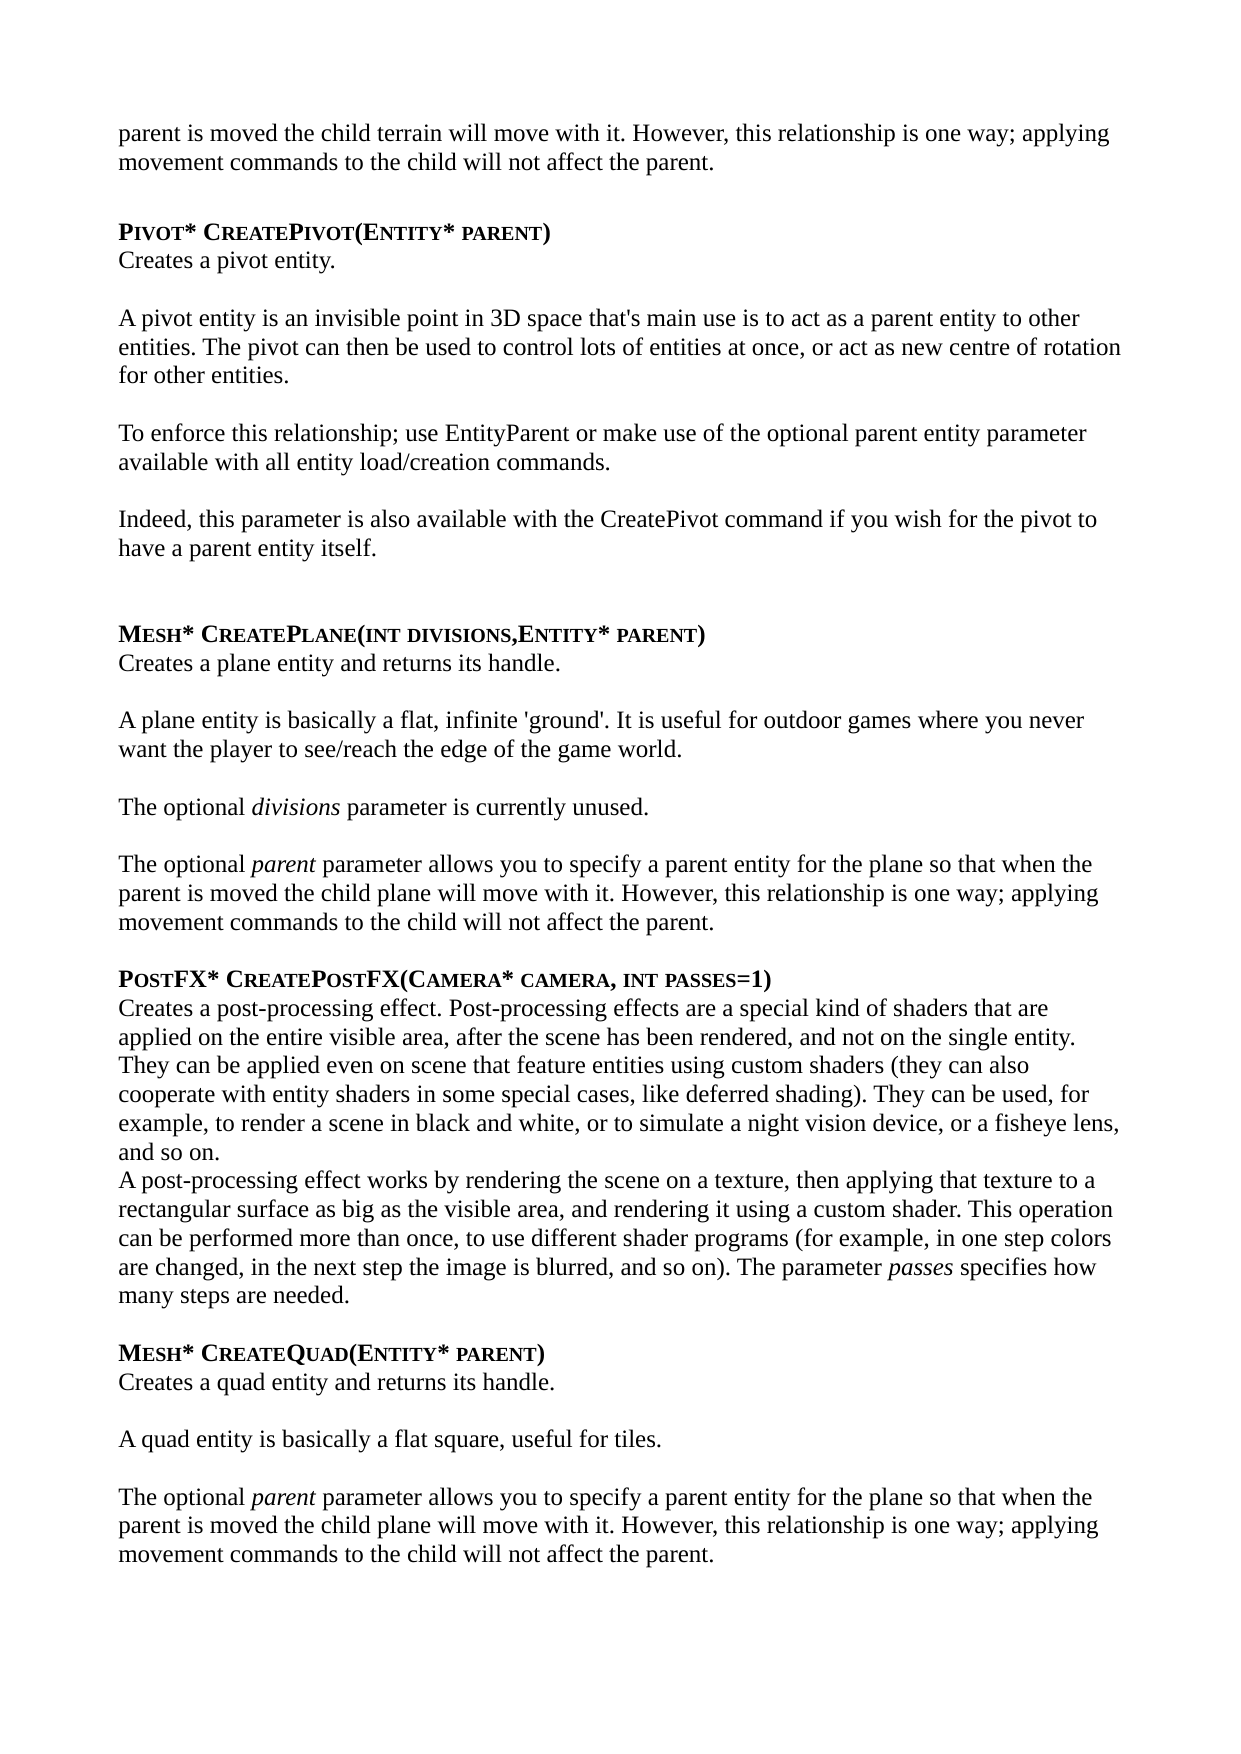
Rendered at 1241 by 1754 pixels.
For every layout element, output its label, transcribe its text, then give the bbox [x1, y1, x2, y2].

text Mesh* CreateQuad(Entity* parent) [118, 1338, 1122, 1367]
text parent is moved the child terrain will move with it. However, this relationship is one way; applying movement commands to the child will not affect the parent. [118, 118, 1122, 176]
text Creates a plane entity and returns its handle. A plane entity is basically a flat, infinite 'ground'. It is useful for outdoor games where you never want the player to see/reach the edge of the game world. The optional divisions parameter is currently unused. The optional parent parameter allows you to specify a parent entity for the plane so that when the parent is moved the child plane will move with it. However, this relationship is one way; applying movement commands to the child will not affect the parent. [118, 648, 1122, 964]
text A post-processing effect works by rendering the scene on a texture, then applying that texture to a rectangular surface as big as the visible area, and rendering it using a custom shader. This operation can be performed more than once, to use different shader programs (for example, in one step colors are changed, in the next step the image is blurred, and so on). The parameter passes specifies how many steps are needed. [118, 1166, 1122, 1309]
text Creates a post-processing effect. Post-processing effects are a special kind of shaders that are applied on the entire visible area, after the scene has been rendered, and not on the single entity. They can be applied even on scene that feature entities using custom shaders (they can also cooperate with entity shaders in some special cases, like deferred shading). They can be used, for example, to render a scene in black and white, or to simulate a night vision device, or a fisheye lens, and so on. [118, 993, 1122, 1166]
text Mesh* CreatePlane(int divisions,Entity* parent) [118, 619, 1122, 648]
text Pivot* CreatePivot(Entity* parent) [118, 217, 1122, 246]
text PostFX* CreatePostFX(Camera* camera, int passes=1) [118, 964, 1122, 993]
text Creates a quad entity and returns its handle. A quad entity is basically a flat square, useful for tiles. The optional parent parameter allows you to specify a parent entity for the plane so that when the parent is moved the child plane will move with it. However, this relationship is one way; applying movement commands to the child will not affect the parent. [118, 1367, 1122, 1597]
text Creates a pivot entity. A pivot entity is an invisible point in 3D space that's main use is to act as a parent entity to other entities. The pivot can then be used to control lots of entities at once, or act as new centre of rotation for other entities. To enforce this relationship; use EntityParent or make use of the optional parent entity parameter available with all entity load/creation commands. Indeed, this parameter is also available with the CreatePivot command if you wish for the pivot to have a parent entity itself. [118, 246, 1122, 562]
